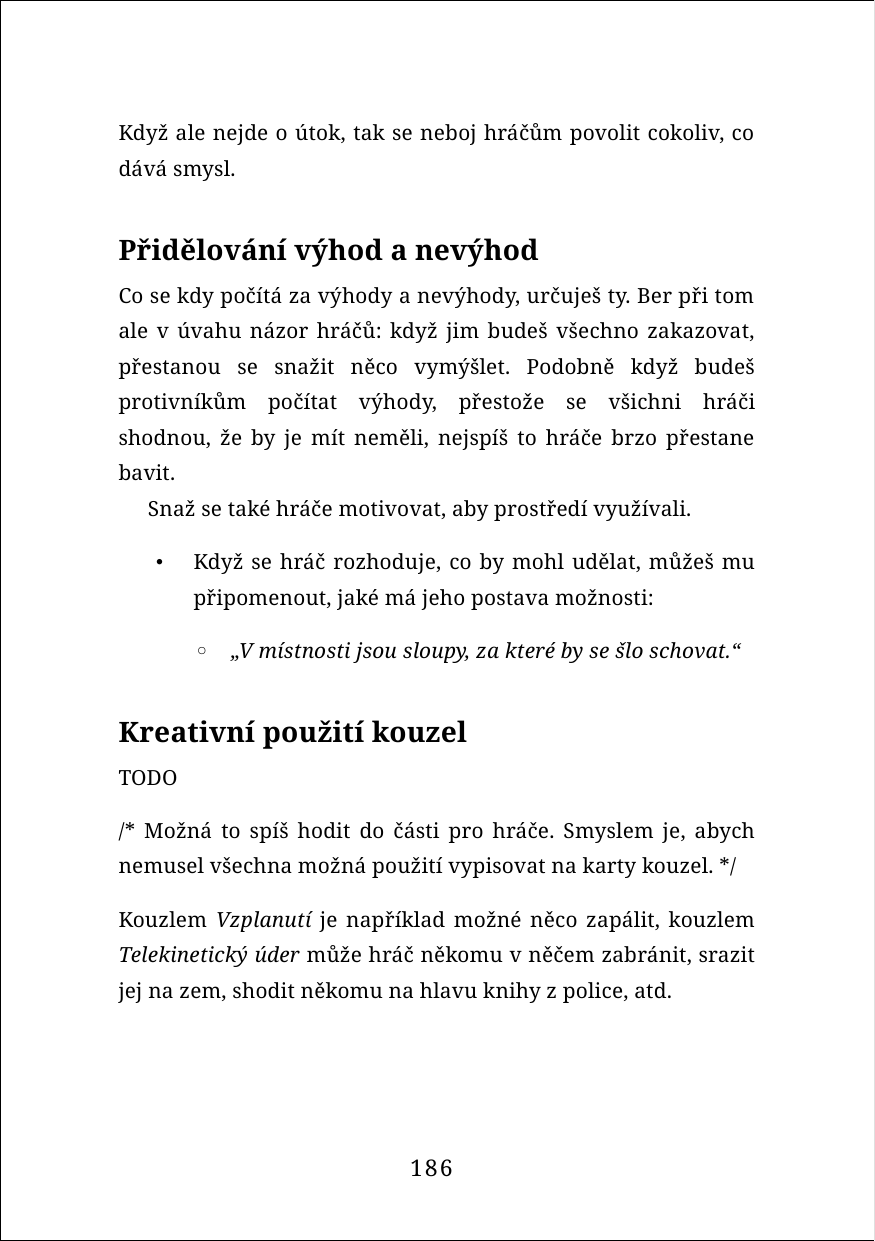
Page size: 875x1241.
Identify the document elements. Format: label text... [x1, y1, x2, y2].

text TODO [118, 763, 756, 791]
subtitle Kreativní použití kouzel [118, 713, 756, 751]
text Kouzlem Vzplanutí je například možné něco zapálit, kouzlem Telekinetický úder může hráč někomu v něčem zabránit, srazit jej na zem, shodit někomu na hlavu knihy z police, atd. [118, 905, 756, 1004]
text Co se kdy počítá za výhody a nevýhody, určuješ ty. Ber při tom ale v úvahu názor hráčů: když jim budeš všechno zakazovat, přestanou se snažit něco vymýšlet. Podobně když budeš protivníkům počítat výhody, přestože se všichni hráči shodnou, že by je mít neměli, nejspíš to hráče brzo přestane bavit. Snaž se také hráče motivovat, aby prostředí využívali. [118, 281, 756, 522]
subtitle Přidělování výhod a nevýhod [118, 231, 756, 269]
list „V místnosti jsou sloupy, za které by se šlo schovat.“ [193, 636, 756, 664]
text Když ale nejde o útok, tak se neboj hráčům povolit cokoliv, co dává smysl. [118, 118, 756, 182]
list Když se hráč rozhoduje, co by mohl udělat, můžeš mu připomenout, jaké má jeho postava možnosti: [156, 547, 756, 611]
text /* Možná to spíš hodit do části pro hráče. Smyslem je, abych nemusel všechna možná použití vypisovat na karty kouzel. */ [118, 816, 756, 880]
